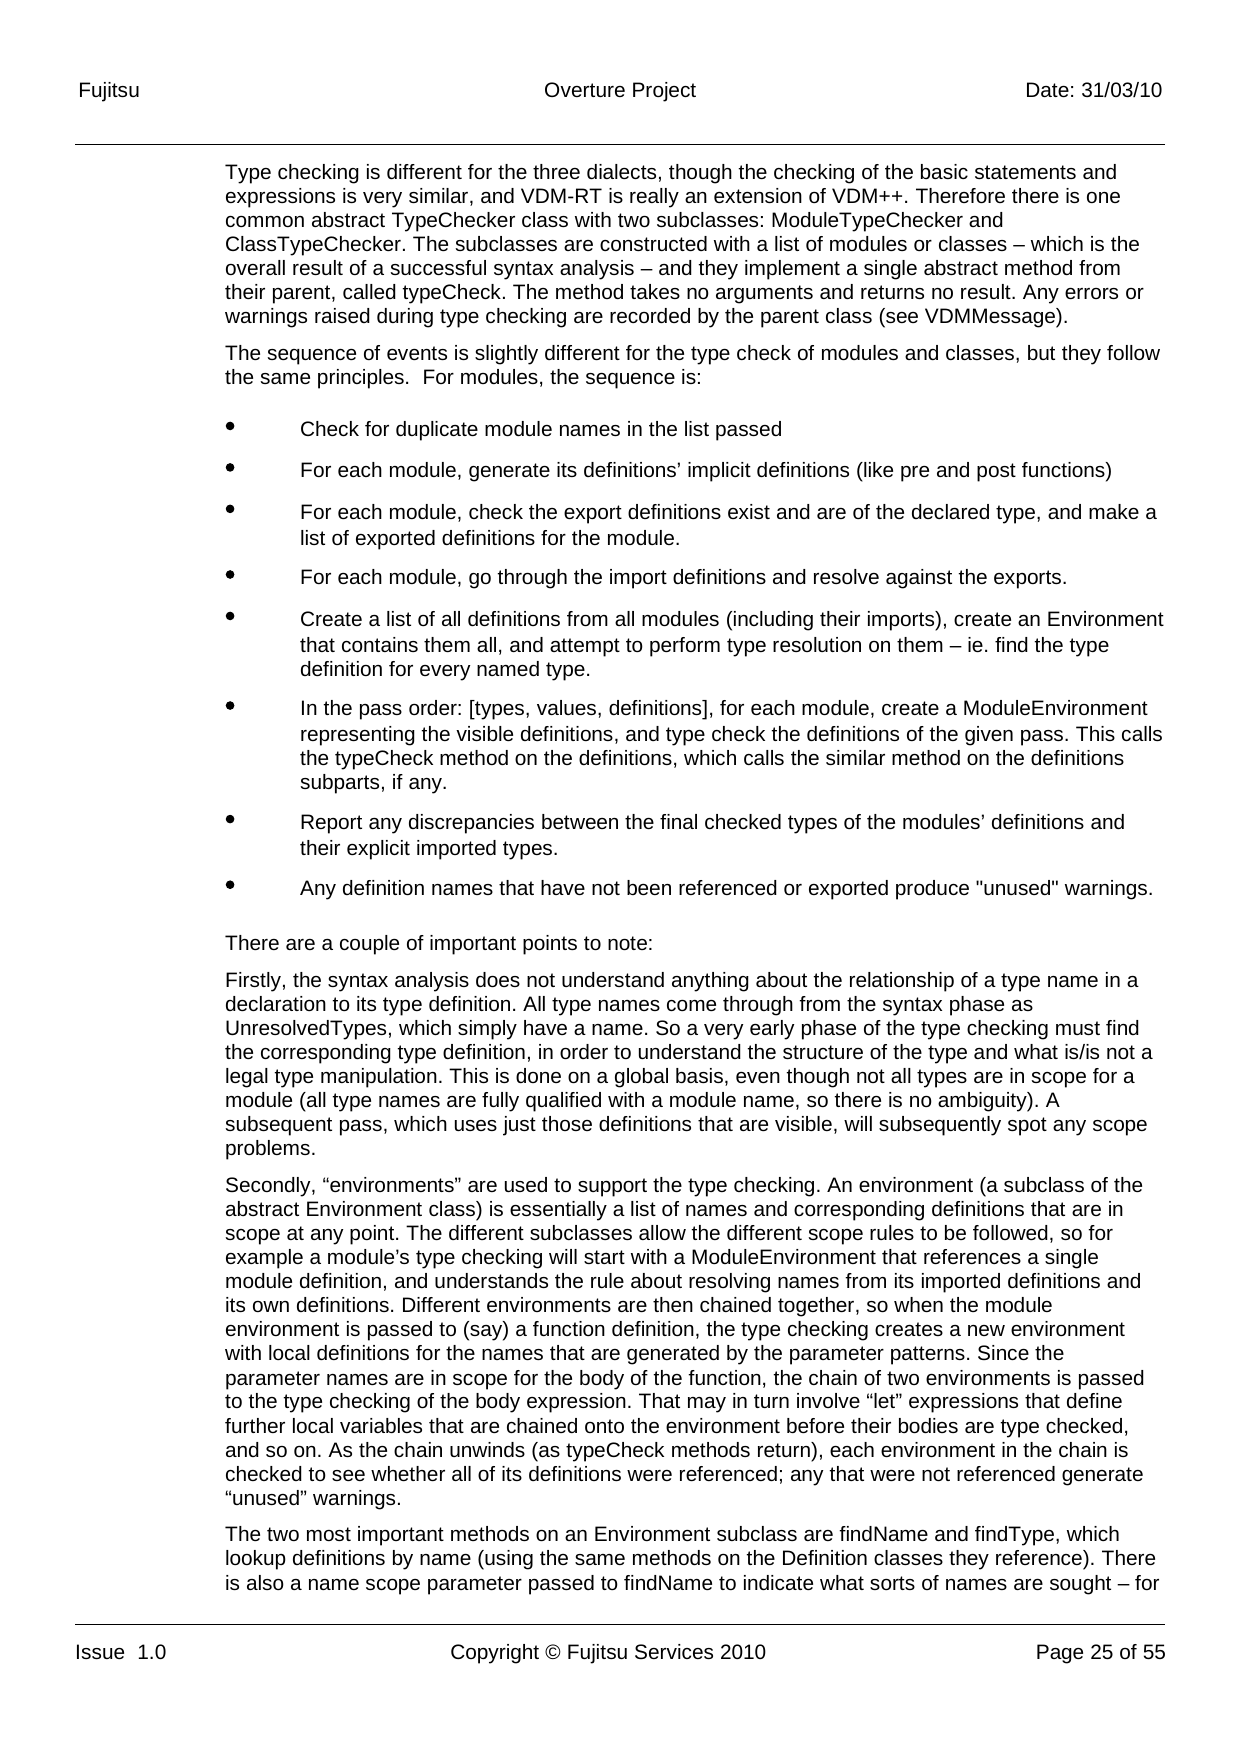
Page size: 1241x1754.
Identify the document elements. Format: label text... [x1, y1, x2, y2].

list For each module, go through the import definitions and resolve against the exports. [225, 565, 1165, 591]
text There are a couple of important points to note: [225, 931, 1165, 955]
text Type checking is different for the three dialects, though the checking of the basic statements and expressions is very similar, and VDM-RT is really an extension of VDM++. Therefore there is one common abstract TypeChecker class with two subclasses: ModuleTypeChecker and ClassTypeChecker. The subclasses are constructed with a list of modules or classes – which is the overall result of a successful syntax analysis – and they implement a single abstract method from their parent, called typeCheck. The method takes no arguments and returns no result. Any errors or warnings raised during type checking are recorded by the parent class (see VDMMessage). [225, 160, 1165, 328]
list For each module, check the export definitions exist and are of the declared type, and make a list of exported definitions for the module. [225, 499, 1165, 550]
text Secondly, “environments” are used to support the type checking. An environment (a subclass of the abstract Environment class) is essentially a list of names and corresponding definitions that are in scope at any point. The different subclasses allow the different scope rules to be followed, so for example a module’s type checking will start with a ModuleEnvironment that references a single module definition, and understands the rule about resolving names from its imported definitions and its own definitions. Different environments are then chained together, so when the module environment is passed to (say) a function definition, the type checking creates a new environment with local definitions for the names that are generated by the parameter patterns. Since the parameter names are in scope for the body of the function, the chain of two environments is passed to the type checking of the body expression. That may in turn involve “let” expressions that define further local variables that are chained onto the environment before their bodies are type checked, and so on. As the chain unwinds (as typeCheck methods return), each environment in the chain is checked to see whether all of its definitions were referenced; any that were not referenced generate “unused” warnings. [225, 1173, 1165, 1510]
list Any definition names that have not been referenced or exported produce "unused" warnings. [225, 875, 1165, 901]
text The sequence of events is slightly different for the type check of modules and classes, but they follow the same principles. For modules, the sequence is: [225, 341, 1165, 389]
list Create a list of all definitions from all modules (including their imports), create an Environment that contains them all, and attempt to perform type resolution on them – ie. find the type definition for every named type. [225, 606, 1165, 681]
list Report any discrepancies between the final checked types of the modules’ definitions and their explicit imported types. [225, 809, 1165, 860]
list In the pass order: [types, values, definitions], for each module, create a ModuleEnvironment representing the visible definitions, and type check the definitions of the given pass. This calls the typeCheck method on the definitions, which calls the similar method on the definitions subparts, if any. [225, 696, 1165, 794]
list Check for duplicate module names in the list passed [225, 416, 1165, 443]
list For each module, generate its definitions’ implicit definitions (like pre and post functions) [225, 458, 1165, 484]
text The two most important methods on an Environment subclass are findName and findType, which lookup definitions by name (using the same methods on the Definition classes they reference). There is also a name scope parameter passed to findName to indicate what sorts of names are sought – for [225, 1522, 1165, 1594]
text Firstly, the syntax analysis does not understand anything about the relationship of a type name in a declaration to its type definition. All type names come through from the syntax phase as UnresolvedTypes, which simply have a name. So a very early phase of the type checking must find the corresponding type definition, in order to understand the structure of the type and what is/is not a legal type manipulation. This is done on a global basis, even though not all types are in scope for a module (all type names are fully qualified with a module name, so there is no ambiguity). A subsequent pass, which uses just those definitions that are visible, will subsequently spot any scope problems. [225, 968, 1165, 1160]
